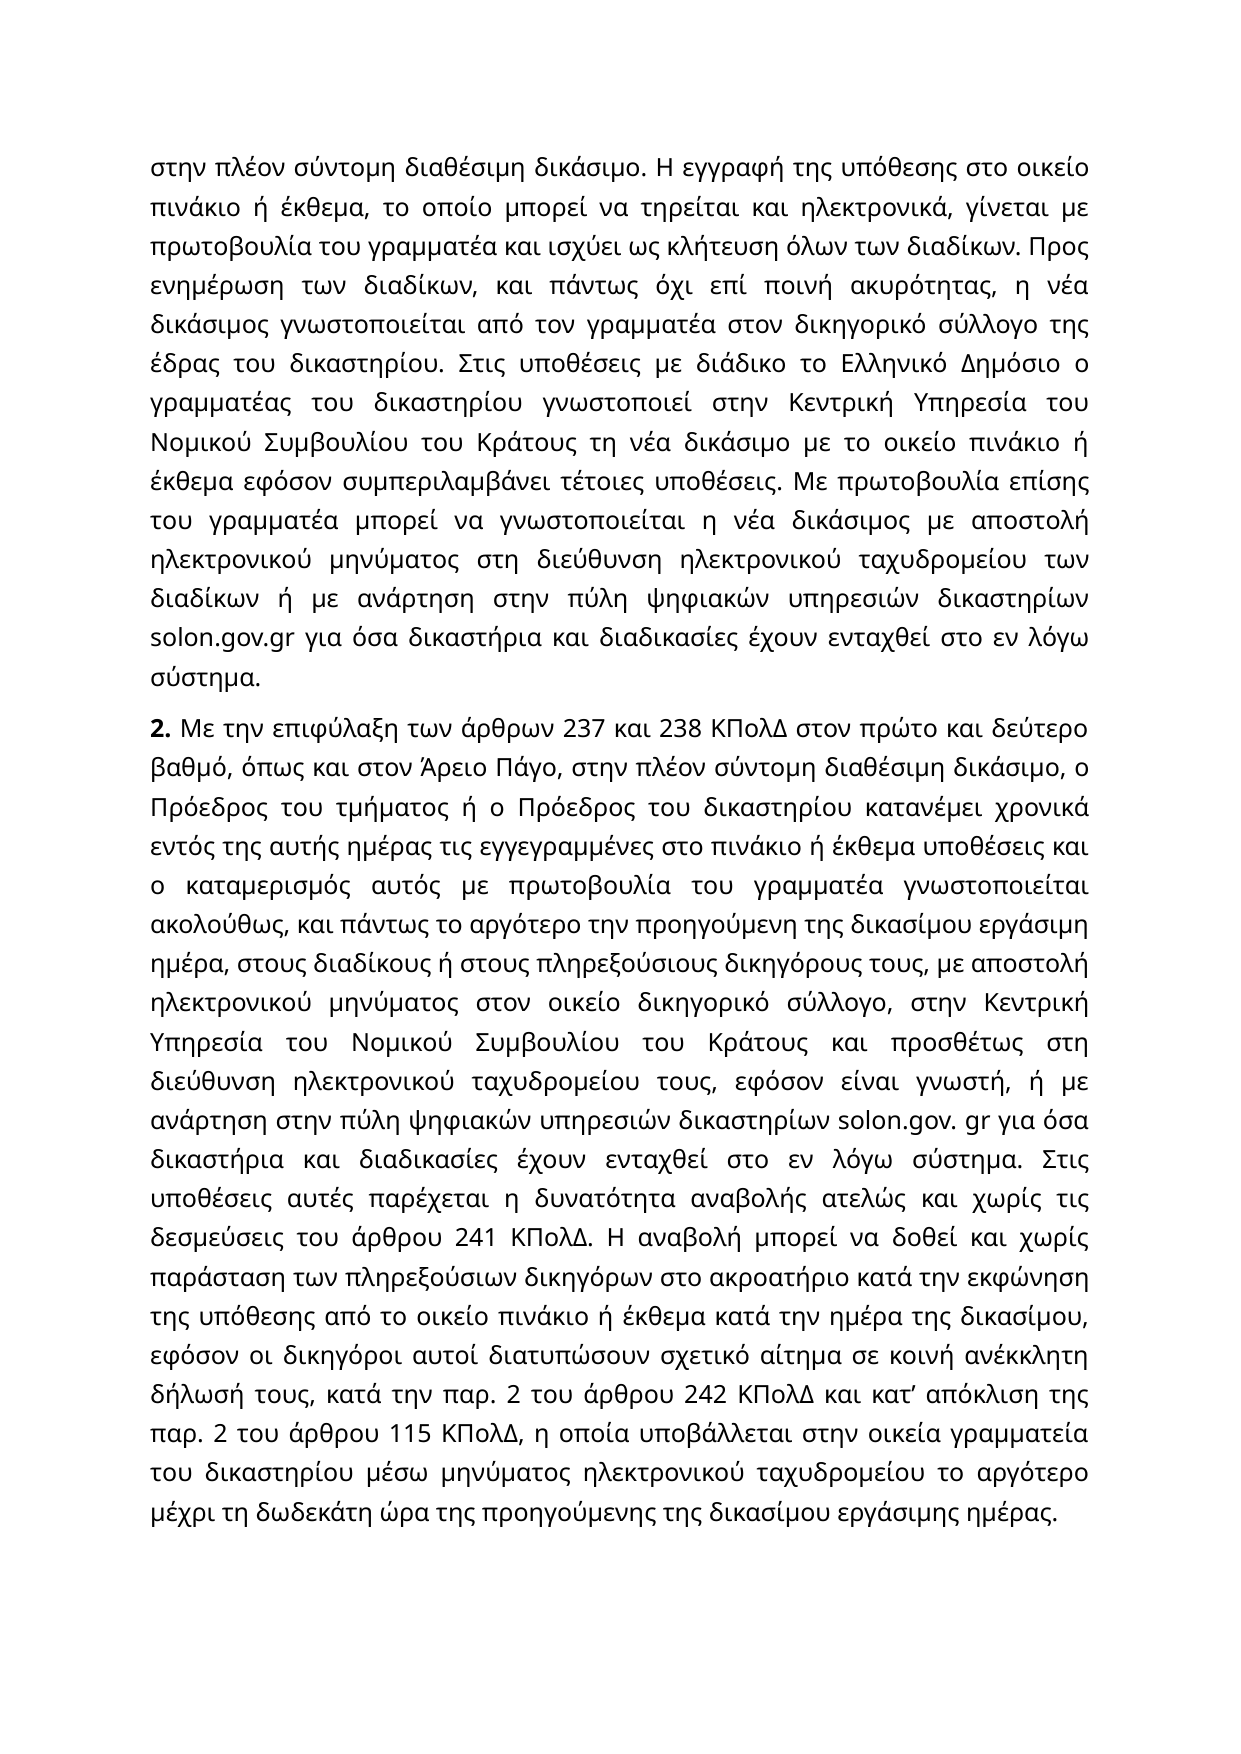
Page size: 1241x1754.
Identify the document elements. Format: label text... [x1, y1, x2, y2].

text στην πλέον σύντομη διαθέσιμη δικάσιμο. Η εγγραφή της υπόθεσης στο οικείο πινάκιο ή έκθεμα, το οποίο μπορεί να τηρείται και ηλεκτρονικά, γίνεται με πρωτοβουλία του γραμματέα και ισχύει ως κλήτευση όλων των διαδίκων. Προς ενημέρωση των διαδίκων, και πάντως όχι επί ποινή ακυρότητας, η νέα δικάσιμος γνωστοποιείται από τον γραμματέα στον δικηγορικό σύλλογο της έδρας του δικαστηρίου. Στις υποθέσεις με διάδικο το Ελληνικό Δημόσιο ο γραμματέας του δικαστηρίου γνωστοποιεί στην Κεντρική Υπηρεσία του Νομικού Συμβουλίου του Κράτους τη νέα δικάσιμο με το οικείο πινάκιο ή έκθεμα εφόσον συμπεριλαμβάνει τέτοιες υποθέσεις. Με πρωτοβουλία επίσης του γραμματέα μπορεί να γνωστοποιείται η νέα δικάσιμος με αποστολή ηλεκτρονικού μηνύματος στη διεύθυνση ηλεκτρονικού ταχυδρομείου των διαδίκων ή με ανάρτηση στην πύλη ψηφιακών υπηρεσιών δικαστηρίων solon.gov.gr για όσα δικαστήρια και διαδικασίες έχουν ενταχθεί στο εν λόγω σύστημα. [150, 150, 1090, 693]
text 2. Με την επιφύλαξη των άρθρων 237 και 238 ΚΠολΔ στον πρώτο και δεύτερο βαθμό, όπως και στον Άρειο Πάγο, στην πλέον σύντομη διαθέσιμη δικάσιμο, ο Πρόεδρος του τμήματος ή ο Πρόεδρος του δικαστηρίου κατανέμει χρονικά εντός της αυτής ημέρας τις εγγεγραμμένες στο πινάκιο ή έκθεμα υποθέσεις και ο καταμερισμός αυτός με πρωτοβουλία του γραμματέα γνωστοποιείται ακολούθως, και πάντως το αργότερο την προηγούμενη της δικασίμου εργάσιμη ημέρα, στους διαδίκους ή στους πληρεξούσιους δικηγόρους τους, με αποστολή ηλεκτρονικού μηνύματος στον οικείο δικηγορικό σύλλογο, στην Κεντρική Υπηρεσία του Νομικού Συμβουλίου του Κράτους και προσθέτως στη διεύθυνση ηλεκτρονικού ταχυδρομείου τους, εφόσον είναι γνωστή, ή με ανάρτηση στην πύλη ψηφιακών υπηρεσιών δικαστηρίων solon.gov. gr για όσα δικαστήρια και διαδικασίες έχουν ενταχθεί στο εν λόγω σύστημα. Στις υποθέσεις αυτές παρέχεται η δυνατότητα αναβολής ατελώς και χωρίς τις δεσμεύσεις του άρθρου 241 ΚΠολΔ. Η αναβολή μπορεί να δοθεί και χωρίς παράσταση των πληρεξούσιων δικηγόρων στο ακροατήριο κατά την εκφώνηση της υπόθεσης από το οικείο πινάκιο ή έκθεμα κατά την ημέρα της δικασίμου, εφόσον οι δικηγόροι αυτοί διατυπώσουν σχετικό αίτημα σε κοινή ανέκκλητη δήλωσή τους, κατά την παρ. 2 του άρθρου 242 ΚΠολΔ και κατ’ απόκλιση της παρ. 2 του άρθρου 115 ΚΠολΔ, η οποία υποβάλλεται στην οικεία γραμματεία του δικαστηρίου μέσω μηνύματος ηλεκτρονικού ταχυδρομείου το αργότερο μέχρι τη δωδεκάτη ώρα της προηγούμενης της δικασίμου εργάσιμης ημέρας. [150, 711, 1090, 1528]
